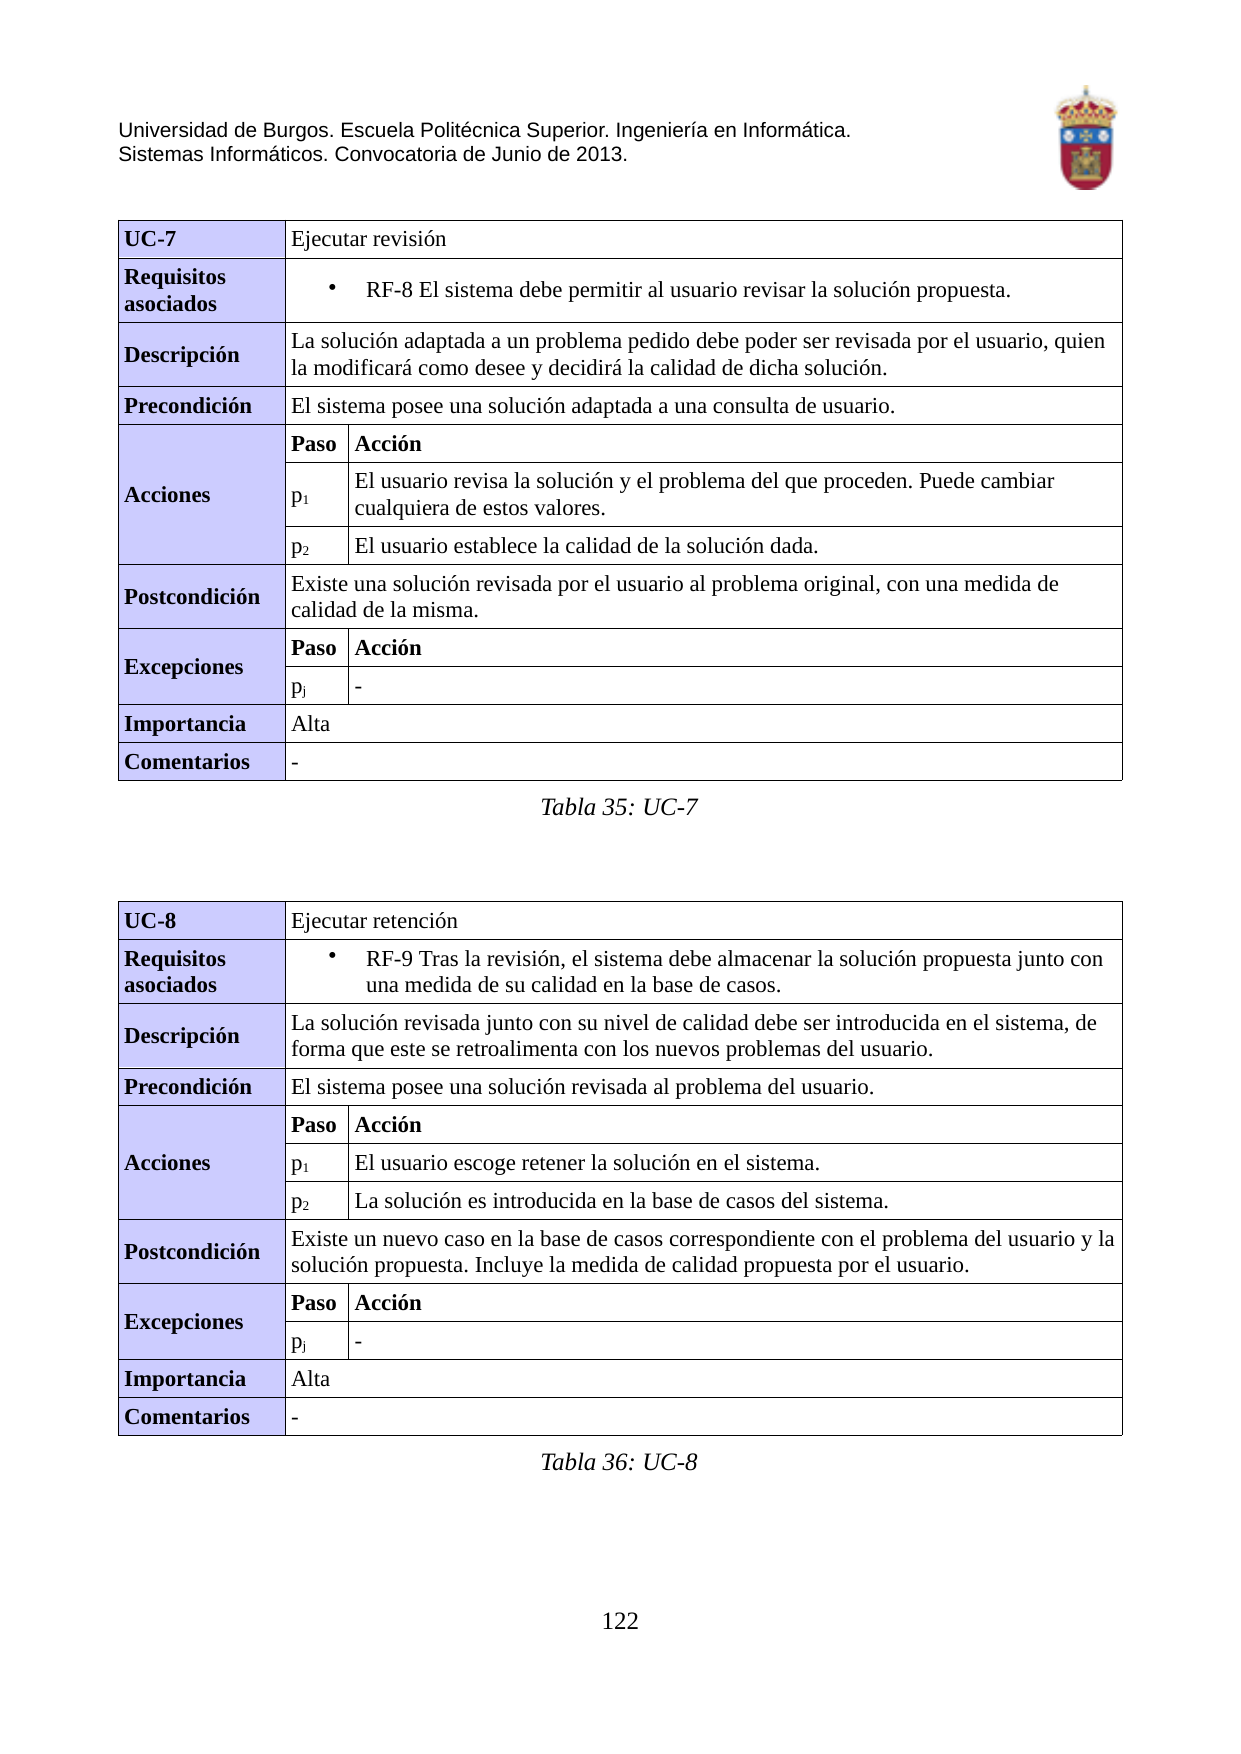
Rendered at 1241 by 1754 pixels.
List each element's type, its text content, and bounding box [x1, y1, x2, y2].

table_cell Existe un nuevo caso en la base de casos correspondiente con el problema del usuario y la solución propuesta. Incluye la medida de calidad propuesta por el usuario. [286, 1220, 1122, 1283]
table_cell Descripción [119, 323, 285, 386]
table_header Ejecutar revisión [286, 221, 1122, 257]
table_cell El usuario escoge retener la solución en el sistema. [349, 1144, 1122, 1181]
table_cell El usuario establece la calidad de la solución dada. [349, 527, 1122, 564]
table_cell p1 [286, 1144, 348, 1181]
table_cell RF-8 El sistema debe permitir al usuario revisar la solución propuesta. [286, 259, 1122, 322]
table_cell Acción [349, 1106, 1122, 1143]
picture [1053, 85, 1120, 190]
table_cell p2 [286, 527, 348, 564]
table_cell p1 [286, 463, 348, 526]
table_cell Paso [286, 1284, 348, 1321]
table_cell pj [286, 1322, 348, 1359]
table_cell Comentarios [119, 1398, 285, 1435]
table_cell La solución es introducida en la base de casos del sistema. [349, 1182, 1122, 1219]
table_cell p2 [286, 1182, 348, 1219]
table_cell - [286, 743, 1122, 780]
table_cell RF-9 Tras la revisión, el sistema debe almacenar la solución propuesta junto con una medida de su calidad en la base de casos. [286, 940, 1122, 1003]
table_cell Descripción [119, 1004, 285, 1067]
table_cell El sistema posee una solución revisada al problema del usuario. [286, 1069, 1122, 1105]
table_cell - [349, 1322, 1122, 1359]
table_cell El sistema posee una solución adaptada a una consulta de usuario. [286, 387, 1122, 424]
table_cell Comentarios [119, 743, 285, 780]
table_cell Importancia [119, 705, 285, 742]
table_cell Importancia [119, 1360, 285, 1397]
table_cell Acciones [119, 1106, 285, 1219]
table_cell Postcondición [119, 565, 285, 628]
table_cell - [286, 1398, 1122, 1435]
table_cell Acción [349, 425, 1122, 462]
table_cell Excepciones [119, 1284, 285, 1359]
table_cell Paso [286, 1106, 348, 1143]
table_cell Acción [349, 1284, 1122, 1321]
table_cell Paso [286, 425, 348, 462]
table_cell Postcondición [119, 1220, 285, 1283]
text Tabla 35: UC-7 [118, 792, 1122, 821]
table_cell Existe una solución revisada por el usuario al problema original, con una medida de calidad de la misma. [286, 565, 1122, 628]
table_cell - [349, 667, 1122, 704]
table_cell Requisitos asociados [119, 940, 285, 1003]
table_cell La solución revisada junto con su nivel de calidad debe ser introducida en el sistema, de forma que este se retroalimenta con los nuevos problemas del usuario. [286, 1004, 1122, 1067]
text Tabla 36: UC-8 [118, 1447, 1122, 1476]
table_cell Precondición [119, 387, 285, 424]
table_cell Acción [349, 629, 1122, 666]
table_cell pj [286, 667, 348, 704]
table_header Ejecutar retención [286, 902, 1122, 939]
table_cell Precondición [119, 1069, 285, 1105]
table_cell Paso [286, 629, 348, 666]
table_cell Excepciones [119, 629, 285, 704]
table_header UC-8 [119, 902, 285, 939]
table_header UC-7 [119, 221, 285, 257]
table_cell Alta [286, 1360, 1122, 1397]
table_cell La solución adaptada a un problema pedido debe poder ser revisada por el usuario, quien la modificará como desee y decidirá la calidad de dicha solución. [286, 323, 1122, 386]
table_cell Alta [286, 705, 1122, 742]
table_cell Acciones [119, 425, 285, 564]
table_cell Requisitos asociados [119, 259, 285, 322]
table_cell El usuario revisa la solución y el problema del que proceden. Puede cambiar cualquiera de estos valores. [349, 463, 1122, 526]
